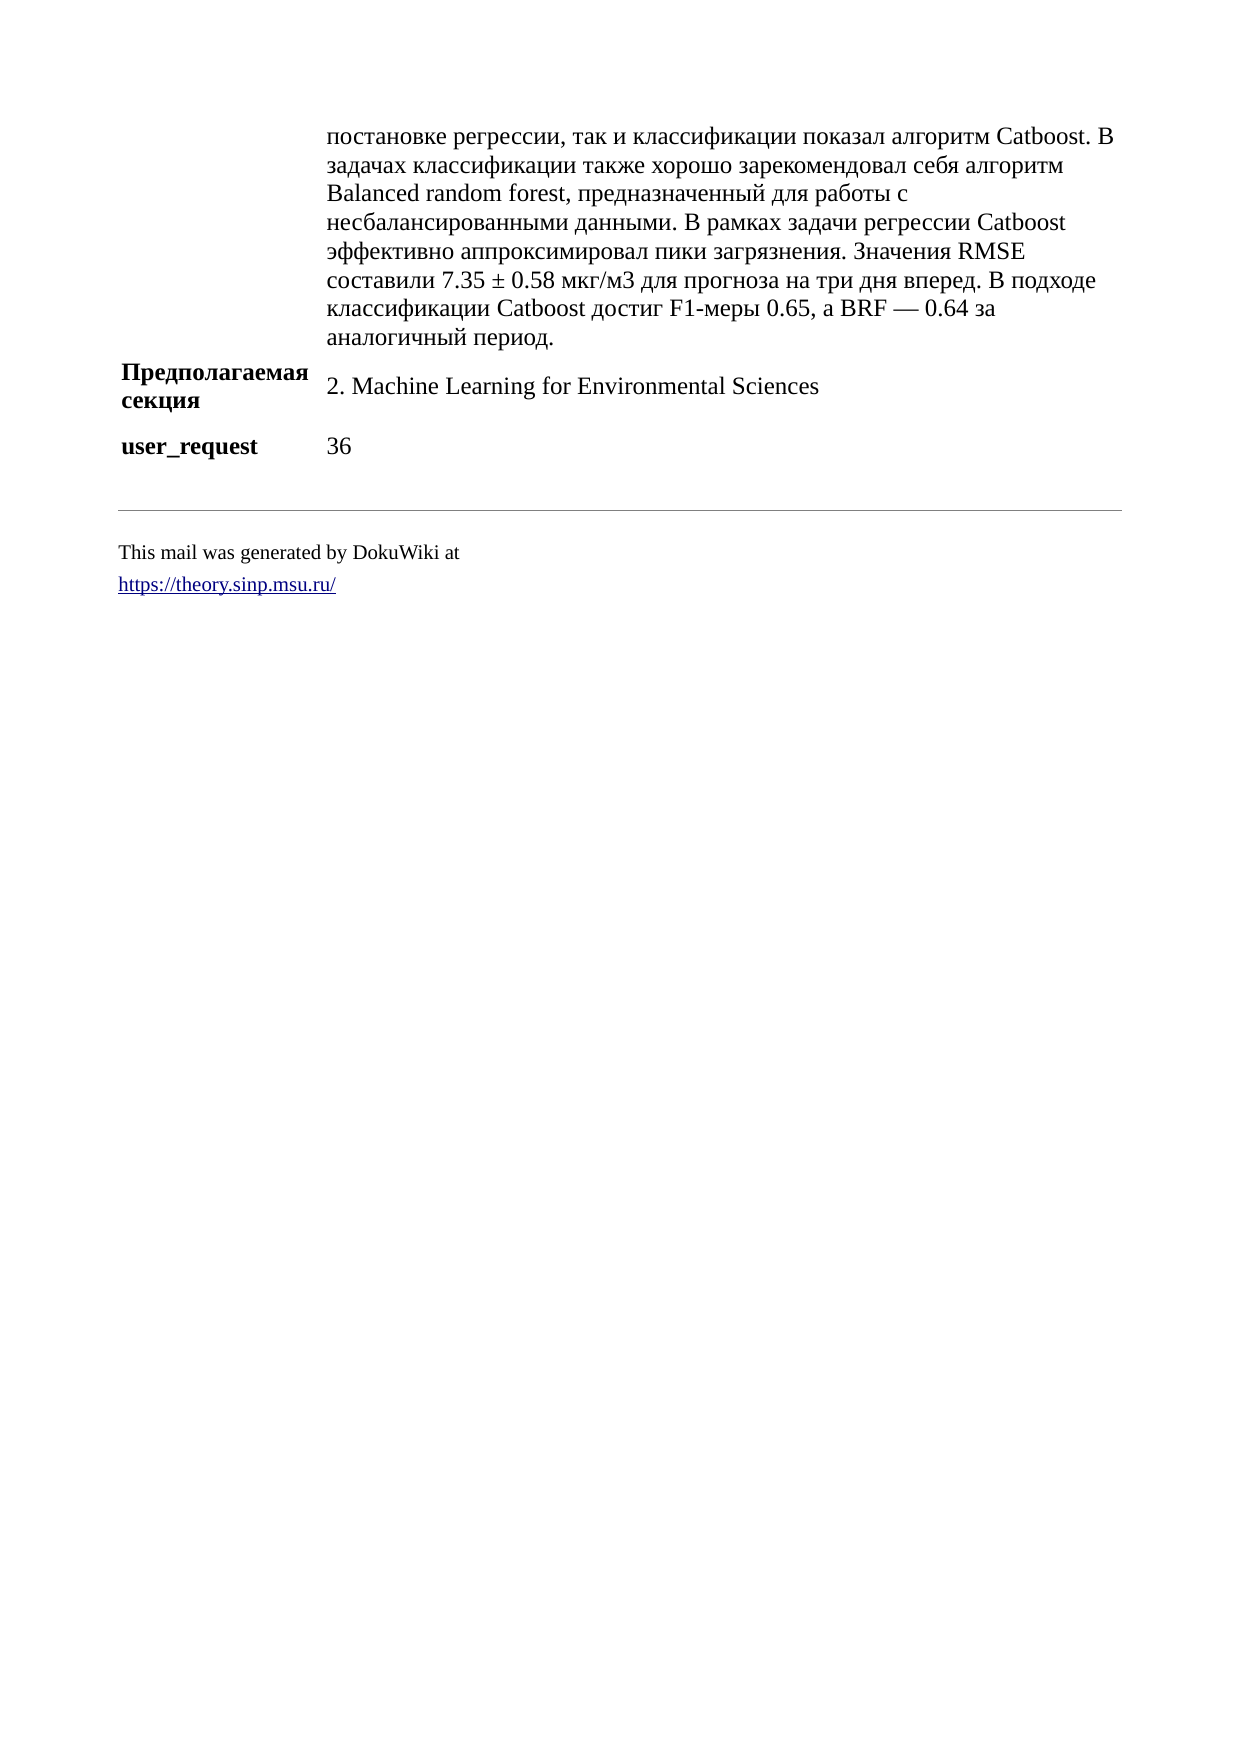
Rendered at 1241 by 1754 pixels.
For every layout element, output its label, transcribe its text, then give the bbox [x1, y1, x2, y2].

table_cell 36 [324, 428, 1122, 462]
table_cell [118, 118, 323, 354]
table_cell 2. Machine Learning for Environmental Sciences [324, 354, 1122, 417]
table_cell Предполагаемая секция [118, 354, 323, 417]
table_cell user_request [118, 428, 323, 462]
table_cell [118, 417, 1122, 428]
table_cell постановке регрессии, так и классификации показал алгоритм Catboost. В задачах классификации также хорошо зарекомендовал себя алгоритм Balanced random forest, предназначенный для работы с несбалансированными данными. В рамках задачи регрессии Catboost эффективно аппроксимировал пики загрязнения. Значения RMSE составили 7.35 ± 0.58 мкг/м3 для прогноза на три дня вперед. В подходе классификации Catboost достиг F1-меры 0.65, а BRF — 0.64 за аналогичный период. [324, 118, 1122, 354]
text This mail was generated by DokuWiki at https://theory.sinp.msu.ru/ [118, 540, 1122, 597]
